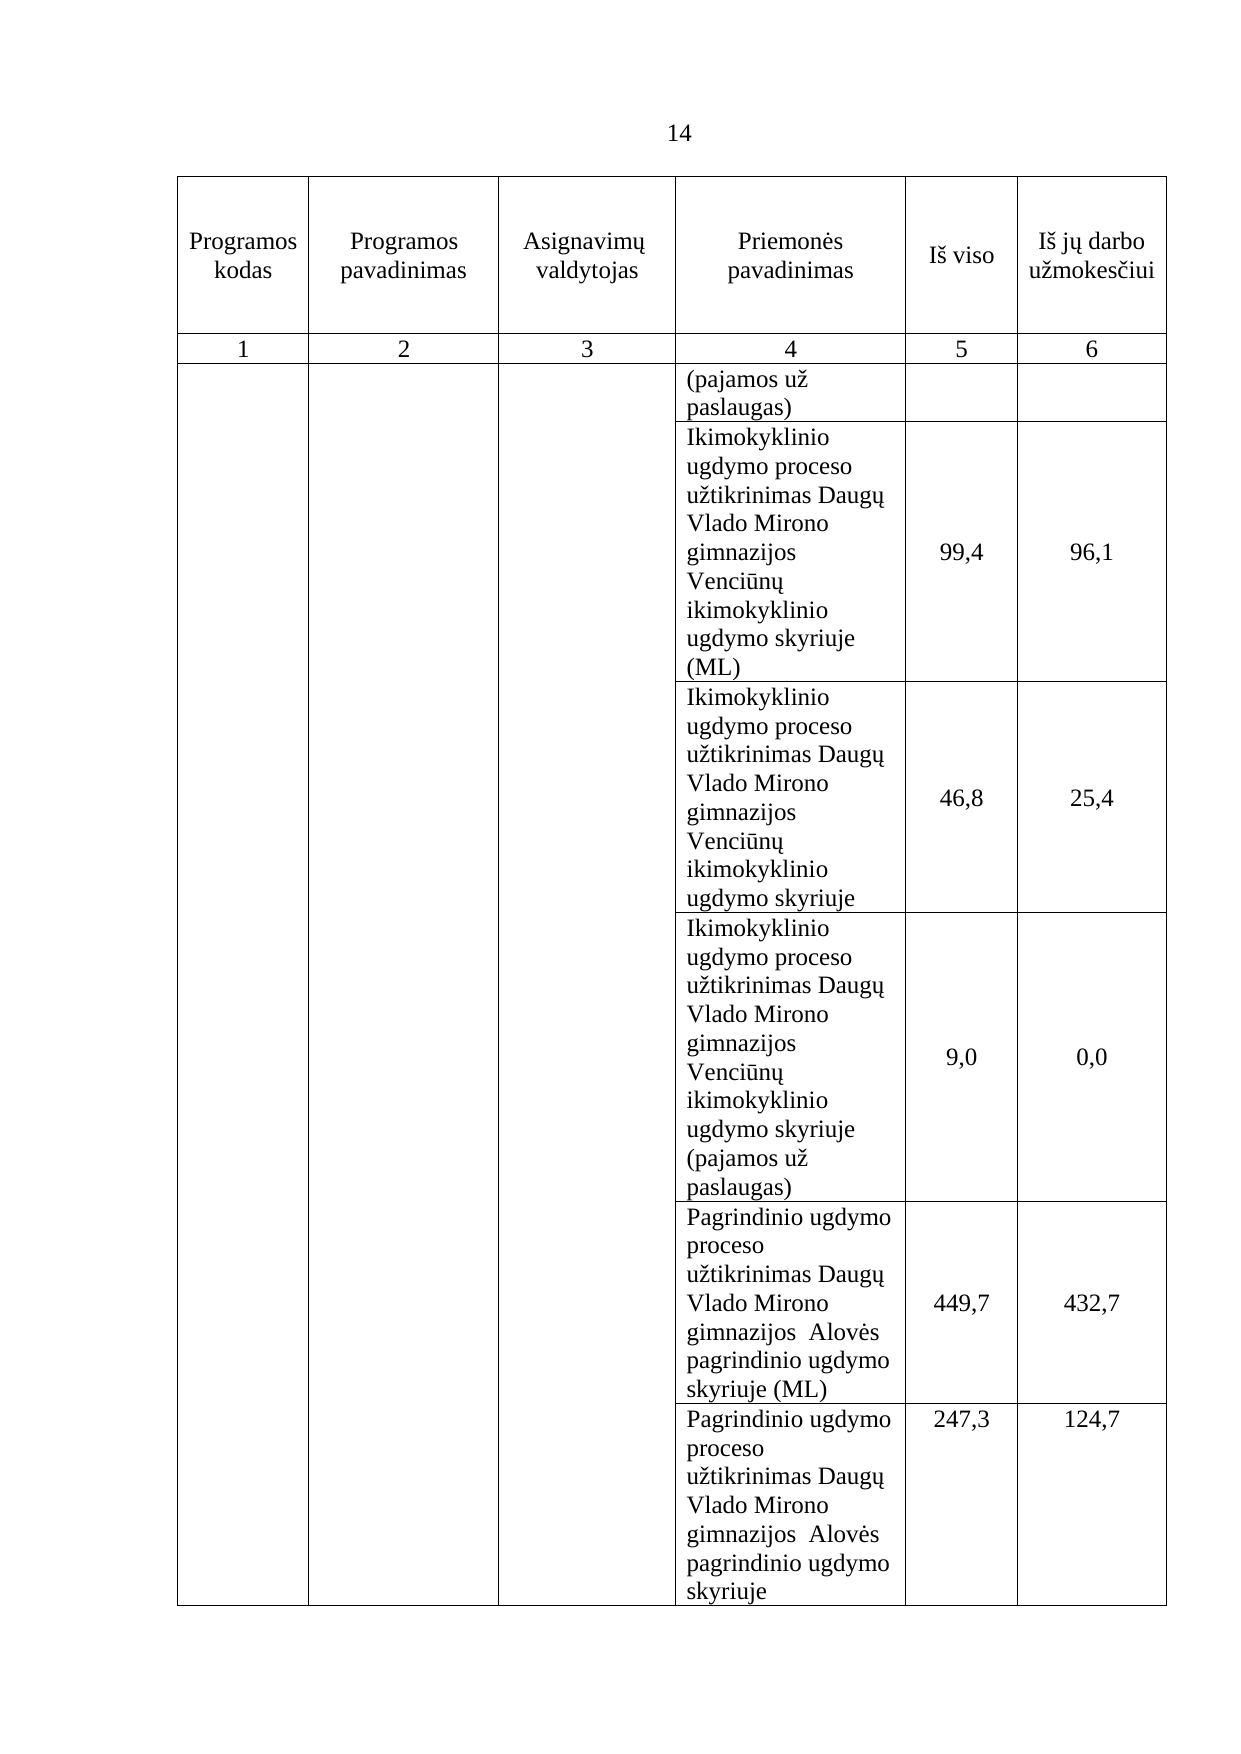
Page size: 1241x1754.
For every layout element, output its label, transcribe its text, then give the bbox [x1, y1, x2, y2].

table_cell 432,7 [1018, 1202, 1166, 1403]
table_cell 25,4 [1018, 682, 1166, 912]
table_header Priemonės pavadinimas [676, 177, 905, 333]
table_cell [499, 364, 675, 1605]
table_cell Ikimokyklinio ugdymo proceso užtikrinimas Daugų Vlado Mirono gimnazijos Venciūnų ikimokyklinio ugdymo skyriuje (ML) [676, 422, 905, 681]
table_cell Ikimokyklinio ugdymo proceso užtikrinimas Daugų Vlado Mirono gimnazijos Venciūnų ikimokyklinio ugdymo skyriuje [676, 682, 905, 912]
table_cell 96,1 [1018, 422, 1166, 681]
table_cell 0,0 [1018, 913, 1166, 1201]
table_cell [178, 364, 308, 1605]
table_cell 4 [676, 334, 905, 363]
table_cell 1 [178, 334, 308, 363]
table_cell 3 [499, 334, 675, 363]
table_header Programos pavadinimas [309, 177, 498, 333]
table_cell [1018, 364, 1166, 421]
table_header Asignavimų valdytojas [499, 177, 675, 333]
table_cell 5 [906, 334, 1017, 363]
table_header Iš viso [906, 177, 1017, 333]
table_cell 247,3 [906, 1404, 1017, 1605]
table_header Programos kodas [178, 177, 308, 333]
table_cell Pagrindinio ugdymo proceso užtikrinimas Daugų Vlado Mirono gimnazijos Alovės pagrindinio ugdymo skyriuje (ML) [676, 1202, 905, 1403]
table_cell 124,7 [1018, 1404, 1166, 1605]
table_cell (pajamos už paslaugas) [676, 364, 905, 421]
table_cell [309, 364, 498, 1605]
table_cell 6 [1018, 334, 1166, 363]
table_cell 2 [309, 334, 498, 363]
table_cell Pagrindinio ugdymo proceso užtikrinimas Daugų Vlado Mirono gimnazijos Alovės pagrindinio ugdymo skyriuje [676, 1404, 905, 1605]
table_cell [906, 364, 1017, 421]
table_cell 99,4 [906, 422, 1017, 681]
table_cell Ikimokyklinio ugdymo proceso užtikrinimas Daugų Vlado Mirono gimnazijos Venciūnų ikimokyklinio ugdymo skyriuje (pajamos už paslaugas) [676, 913, 905, 1201]
table_header Iš jų darbo užmokesčiui [1018, 177, 1166, 333]
table_cell 46,8 [906, 682, 1017, 912]
table_cell 9,0 [906, 913, 1017, 1201]
table_cell 449,7 [906, 1202, 1017, 1403]
